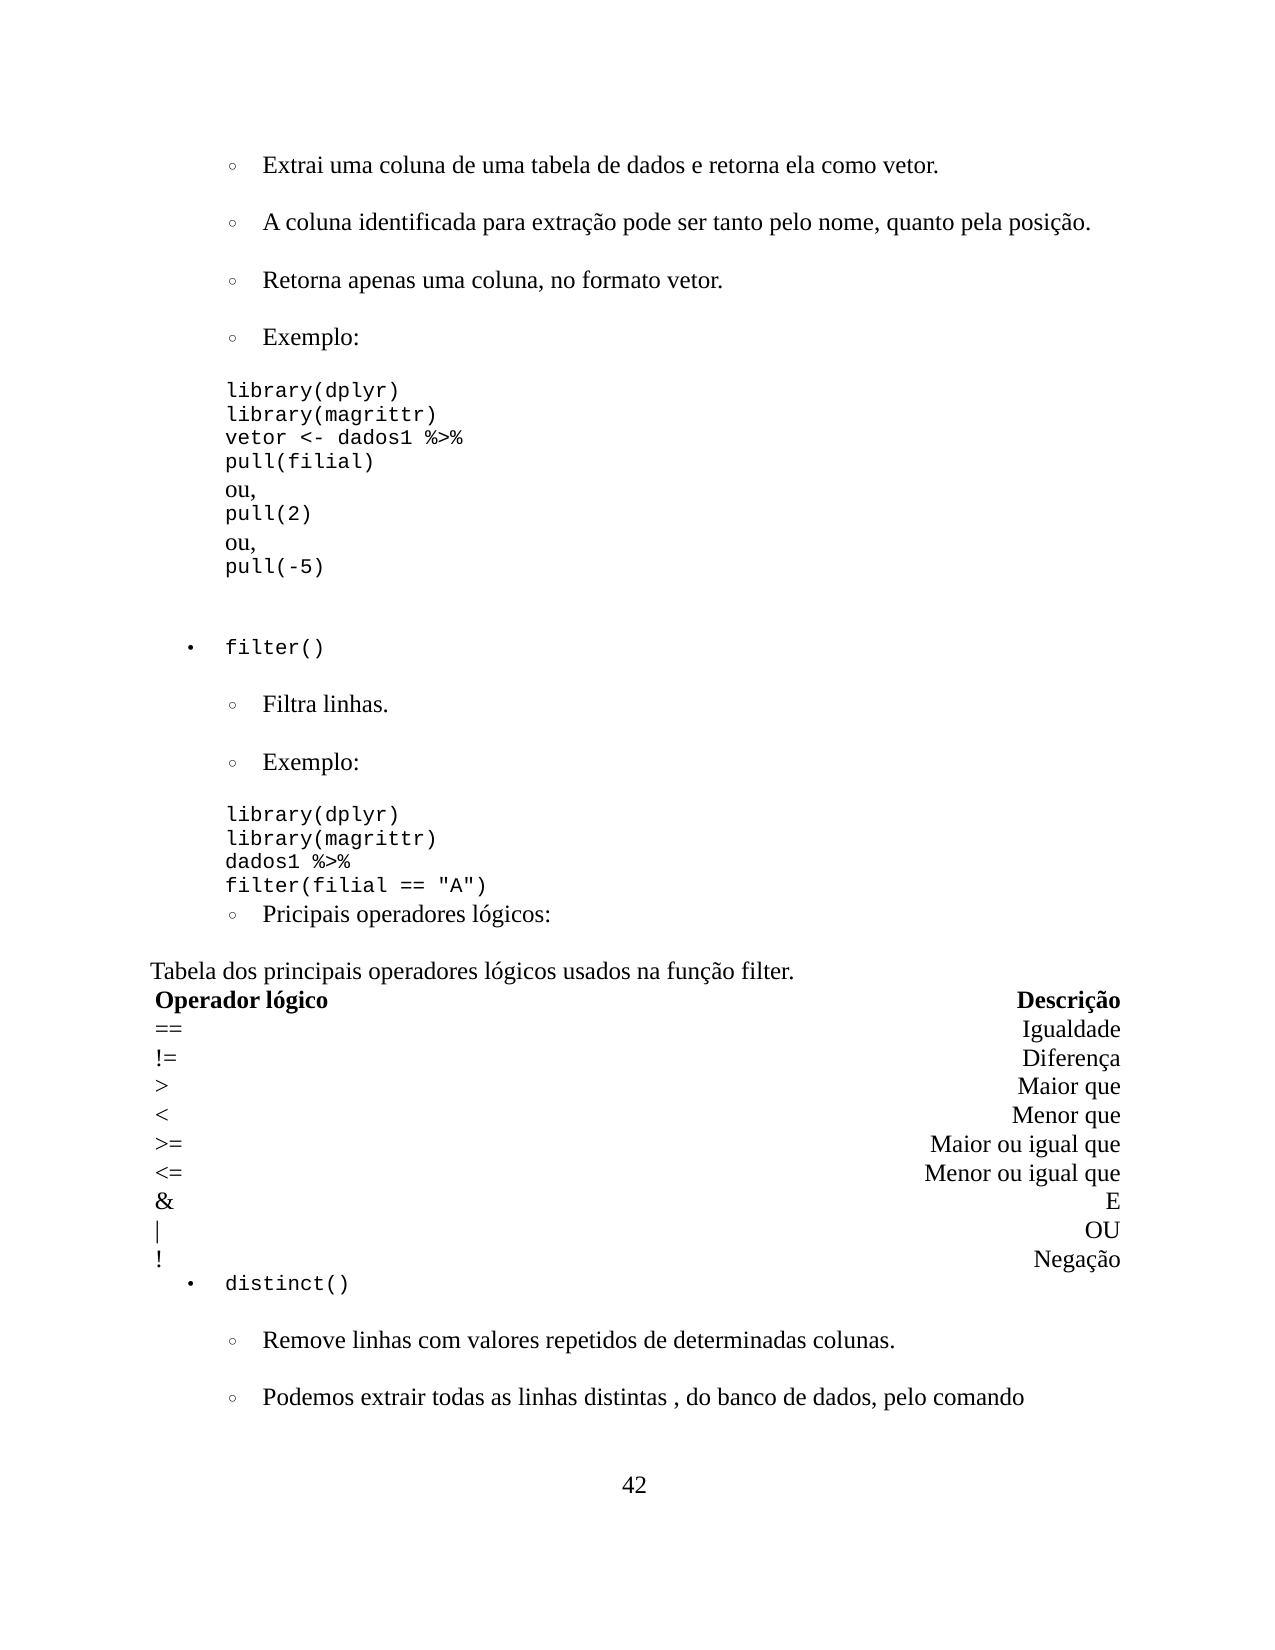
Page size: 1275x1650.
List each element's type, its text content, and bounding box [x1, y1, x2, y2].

table_cell >= [150, 1129, 637, 1158]
list filter() [187, 637, 1125, 689]
table_cell & [150, 1186, 637, 1215]
table_cell < [150, 1100, 637, 1129]
list Retorna apenas uma coluna, no formato vetor. [225, 265, 1125, 322]
list Pricipais operadores lógicos: [225, 899, 1125, 956]
table_header Operador lógico [150, 985, 637, 1014]
list distinct() [187, 1273, 1125, 1325]
table_cell E [638, 1186, 1125, 1215]
list Filtra linhas. [225, 689, 1125, 747]
table_cell OU [638, 1215, 1125, 1244]
list library(magrittr) [187, 404, 1125, 427]
table_cell Diferença [638, 1043, 1125, 1071]
list library(magrittr) [187, 828, 1125, 852]
list library(dplyr) [187, 380, 1125, 404]
table_cell | [150, 1215, 637, 1244]
table_cell Negação [638, 1244, 1125, 1273]
table_cell ! [150, 1244, 637, 1273]
text Tabela dos principais operadores lógicos usados na função filter. [150, 956, 1125, 985]
table_header Descrição [638, 985, 1125, 1014]
list vetor <- dados1 %>% [187, 427, 1125, 451]
list Exemplo: [225, 747, 1125, 804]
table_cell Menor ou igual que [638, 1158, 1125, 1186]
list pull(filial) [187, 451, 1125, 474]
list Exemplo: [225, 322, 1125, 380]
table_cell Menor que [638, 1100, 1125, 1129]
table_cell != [150, 1043, 637, 1071]
table_cell Maior que [638, 1071, 1125, 1100]
list Podemos extrair todas as linhas distintas , do banco de dados, pelo comando [225, 1382, 1125, 1412]
list library(dplyr) [187, 804, 1125, 828]
table_cell Igualdade [638, 1014, 1125, 1043]
list A coluna identificada para extração pode ser tanto pelo nome, quanto pela posição. [225, 207, 1125, 265]
list Remove linhas com valores repetidos de determinadas colunas. [225, 1325, 1125, 1382]
list dados1 %>% [187, 852, 1125, 875]
list ou, pull(2) ou, pull(-5) [187, 474, 1125, 608]
table_cell == [150, 1014, 637, 1043]
table_cell <= [150, 1158, 637, 1186]
table_cell > [150, 1071, 637, 1100]
list filter(filial == "A") [187, 875, 1125, 899]
table_cell Maior ou igual que [638, 1129, 1125, 1158]
list Extrai uma coluna de uma tabela de dados e retorna ela como vetor. [225, 150, 1125, 207]
